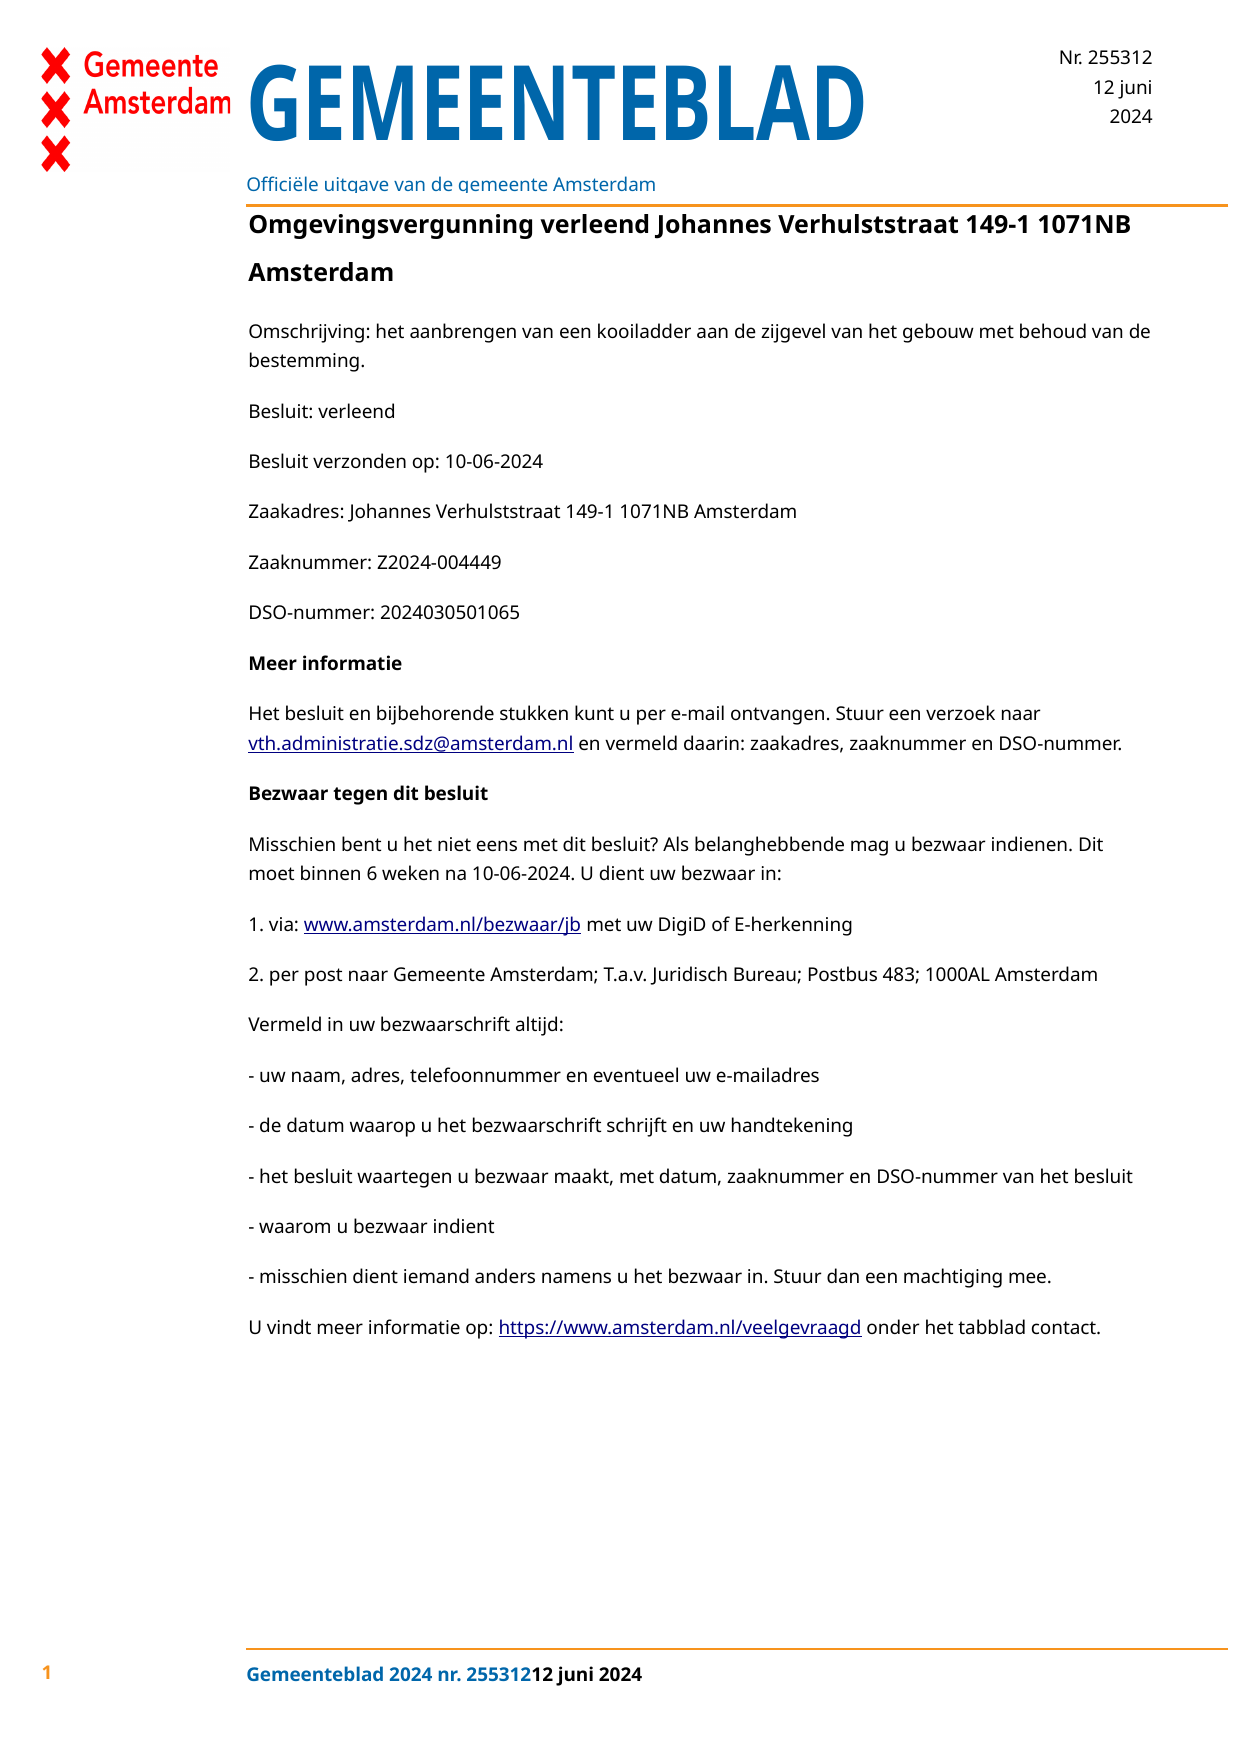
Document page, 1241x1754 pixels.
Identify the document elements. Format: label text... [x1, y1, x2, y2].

text - misschien dient iemand anders namens u het bezwaar in. Stuur dan een machtiging mee. [248, 1264, 1152, 1289]
text - waarom u bezwaar indient [248, 1213, 1152, 1239]
text Zaaknummer: Z2024-004449 [248, 549, 1152, 575]
text Omschrijving: het aanbrengen van een kooiladder aan de zijgevel van het gebouw met behoud van de bestemming. [248, 318, 1152, 373]
text Misschien bent u het niet eens met dit besluit? Als belanghebbende mag u bezwaar indienen. Dit moet binnen 6 weken na 10-06-2024. U dient uw bezwaar in: [248, 831, 1152, 886]
text Het besluit en bijbehorende stukken kunt u per e-mail ontvangen. Stuur een verzoek naar vth.administratie.sdz@amsterdam.nl en vermeld daarin: zaakadres, zaaknummer en DSO-nummer. [248, 700, 1152, 756]
text DSO-nummer: 2024030501065 [248, 599, 1152, 625]
picture [41, 47, 231, 172]
text 1. via: www.amsterdam.nl/bezwaar/jb met uw DigiD of E-herkenning [248, 911, 1152, 937]
text 2. per post naar Gemeente Amsterdam; T.a.v. Juridisch Bureau; Postbus 483; 1000AL Amsterdam [248, 961, 1152, 987]
text Besluit: verleend [248, 398, 1152, 424]
text Bezwaar tegen dit besluit [248, 780, 1152, 806]
text Vermeld in uw bezwaarschrift altijd: [248, 1012, 1152, 1037]
text Zaakadres: Johannes Verhulststraat 149-1 1071NB Amsterdam [248, 499, 1152, 524]
text - uw naam, adres, telefoonnummer en eventueel uw e-mailadres [248, 1062, 1152, 1088]
text Besluit verzonden op: 10-06-2024 [248, 448, 1152, 474]
text Omgevingsvergunning verleend Johannes Verhulststraat 149-1 1071NB Amsterdam [248, 207, 1152, 288]
text - de datum waarop u het bezwaarschrift schrijft en uw handtekening [248, 1112, 1152, 1138]
text U vindt meer informatie op: https://www.amsterdam.nl/veelgevraagd onder het tabblad contact. [248, 1314, 1152, 1340]
text - het besluit waartegen u bezwaar maakt, met datum, zaaknummer en DSO-nummer van het besluit [248, 1163, 1152, 1189]
text Meer informatie [248, 650, 1152, 676]
